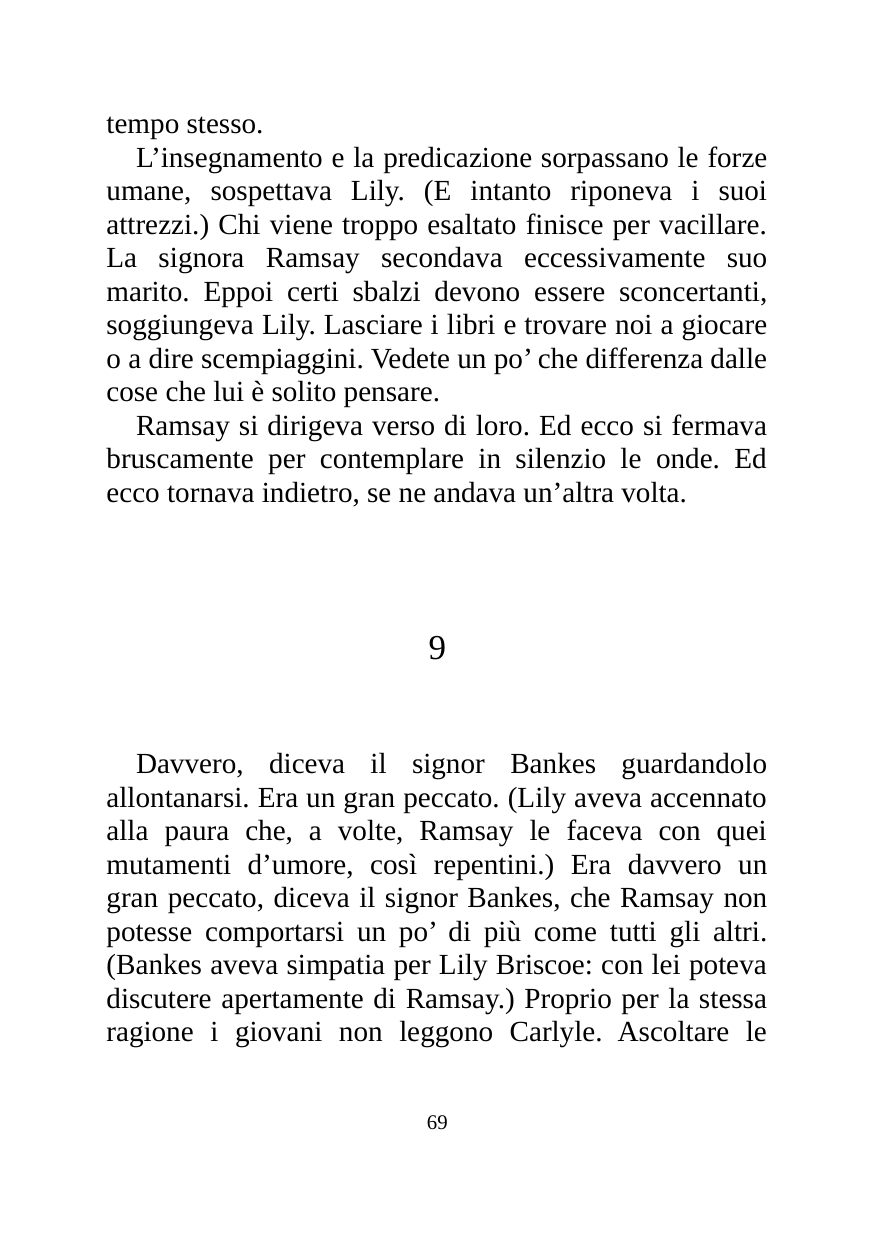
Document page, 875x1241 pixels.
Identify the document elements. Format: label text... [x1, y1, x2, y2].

text tempo stesso. [106, 106, 768, 140]
text L’insegnamento e la predicazione sorpassano le forze umane, sospettava Lily. (E intanto riponeva i suoi attrezzi.) Chi viene troppo esaltato finisce per vacillare. La signora Ramsay secondava eccessivamente suo marito. Eppoi certi sbalzi devono essere sconcertanti, soggiungeva Lily. Lasciare i libri e trovare noi a giocare o a dire scempiaggini. Vedete un po’ che differenza dalle cose che lui è solito pensare. [106, 140, 768, 408]
text Ramsay si dirigeva verso di loro. Ed ecco si fermava bruscamente per contemplare in silenzio le onde. Ed ecco tornava indietro, se ne andava un’altra volta. [106, 408, 768, 509]
subtitle 9 [106, 627, 768, 667]
text Davvero, diceva il signor Bankes guardandolo allontanarsi. Era un gran peccato. (Lily aveva accennato alla paura che, a volte, Ramsay le faceva con quei mutamenti d’umore, così repentini.) Era davvero un gran peccato, diceva il signor Bankes, che Ramsay non potesse comportarsi un po’ di più come tutti gli altri. (Bankes aveva simpatia per Lily Briscoe: con lei poteva discutere apertamente di Ramsay.) Proprio per la stessa ragione i giovani non leggono Carlyle. Ascoltare le [106, 746, 768, 1048]
